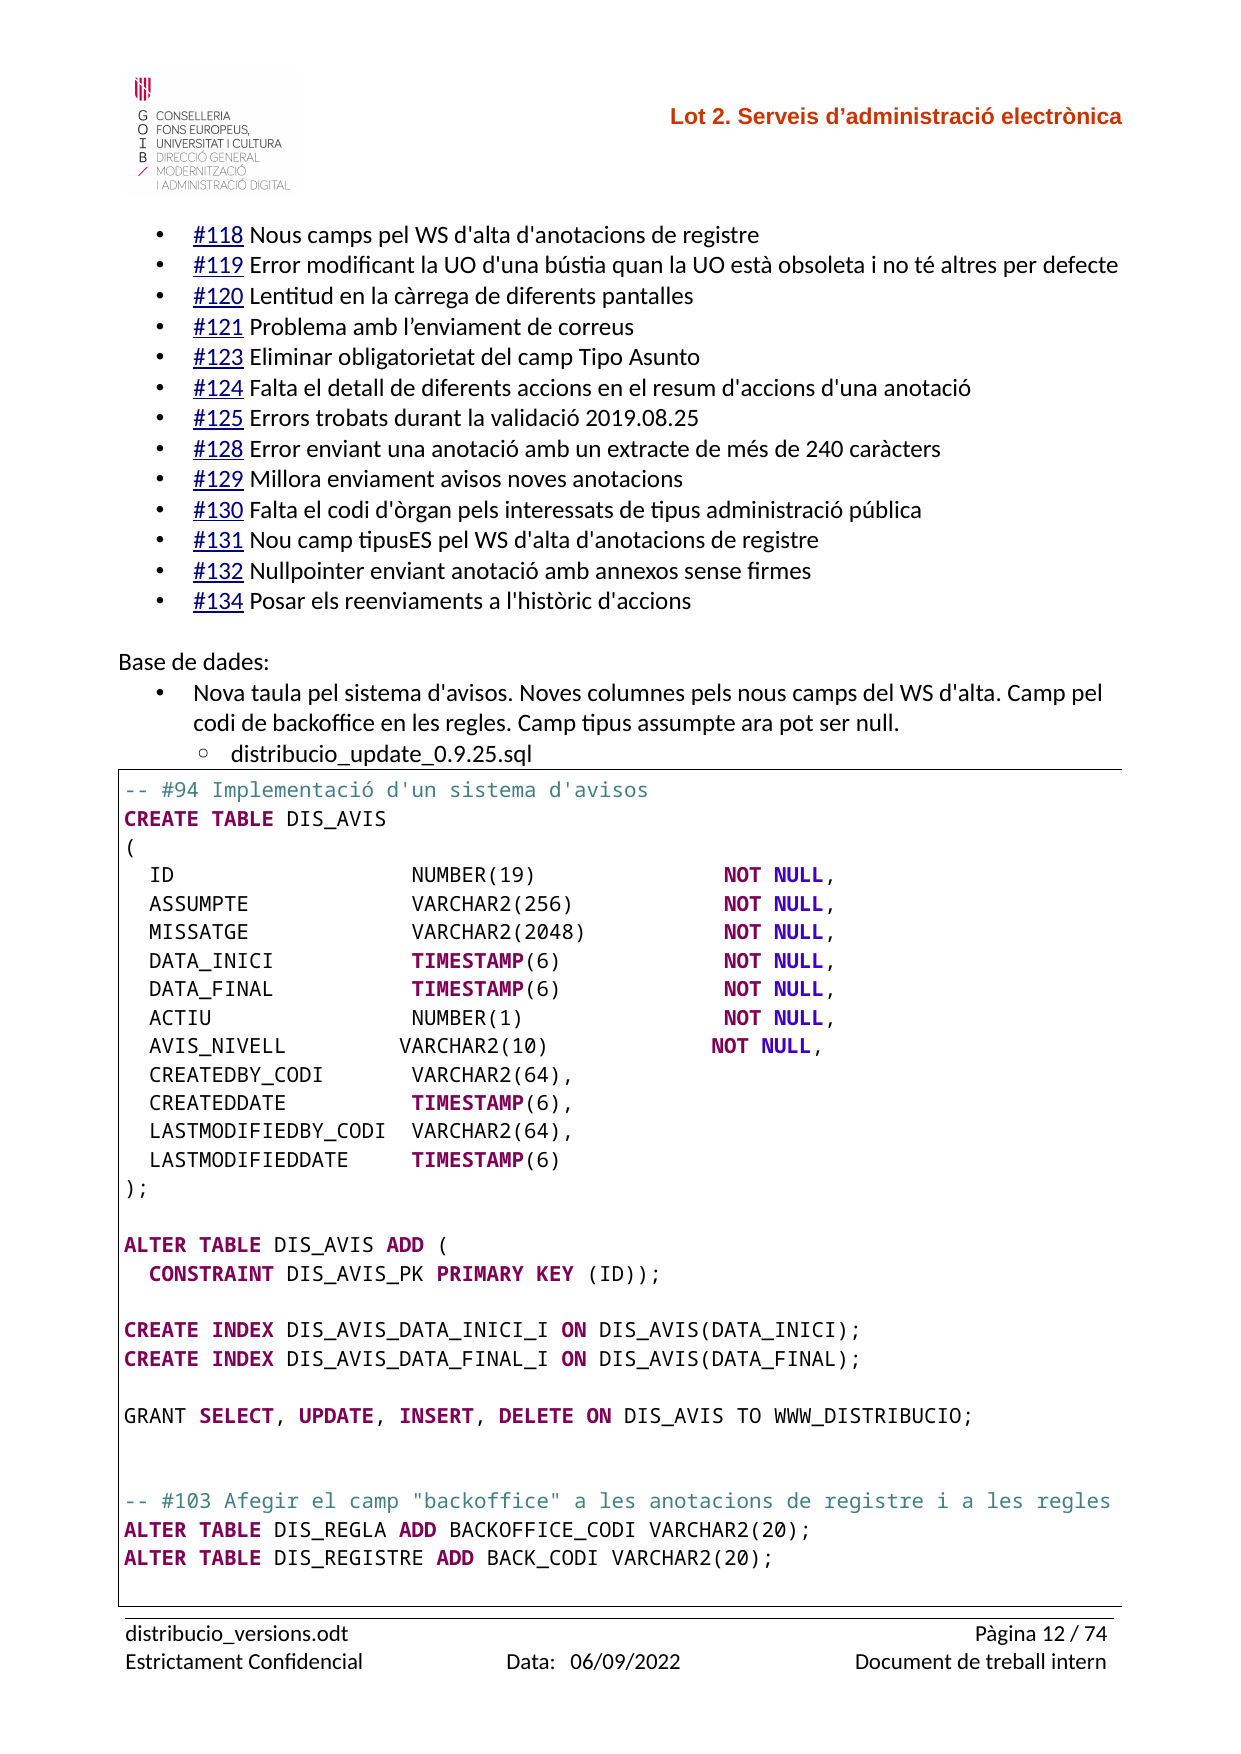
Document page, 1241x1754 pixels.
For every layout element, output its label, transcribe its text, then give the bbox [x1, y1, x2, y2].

table_header -- #94 Implementació d'un sistema d'avisos CREATE TABLE DIS_AVIS ( ID NUMBER(19) NOT NULL, ASSUMPTE VARCHAR2(256) NOT NULL, MISSATGE VARCHAR2(2048) NOT NULL, DATA_INICI TIMESTAMP(6) NOT NULL, DATA_FINAL TIMESTAMP(6) NOT NULL, ACTIU NUMBER(1) NOT NULL, AVIS_NIVELL VARCHAR2(10) NOT NULL, CREATEDBY_CODI VARCHAR2(64), CREATEDDATE TIMESTAMP(6), LASTMODIFIEDBY_CODI VARCHAR2(64), LASTMODIFIEDDATE TIMESTAMP(6) ); ALTER TABLE DIS_AVIS ADD ( CONSTRAINT DIS_AVIS_PK PRIMARY KEY (ID)); CREATE INDEX DIS_AVIS_DATA_INICI_I ON DIS_AVIS(DATA_INICI); CREATE INDEX DIS_AVIS_DATA_FINAL_I ON DIS_AVIS(DATA_FINAL); GRANT SELECT, UPDATE, INSERT, DELETE ON DIS_AVIS TO WWW_DISTRIBUCIO; -- #103 Afegir el camp "backoffice" a les anotacions de registre i a les regles ALTER TABLE DIS_REGLA ADD BACKOFFICE_CODI VARCHAR2(20); ALTER TABLE DIS_REGISTRE ADD BACK_CODI VARCHAR2(20); [119, 770, 1122, 1606]
list #124 Falta el detall de diferents accions en el resum d'accions d'una anotació [156, 372, 1122, 402]
list #125 Errors trobats durant la validació 2019.08.25 [156, 402, 1122, 433]
picture [126, 70, 299, 197]
list #118 Nous camps pel WS d'alta d'anotacions de registre [156, 219, 1122, 250]
list #120 Lentitud en la càrrega de diferents pantalles [156, 280, 1122, 311]
list #131 Nou camp tipusES pel WS d'alta d'anotacions de registre [156, 524, 1122, 555]
list #128 Error enviant una anotació amb un extracte de més de 240 caràcters [156, 433, 1122, 463]
list distribucio_update_0.9.25.sql [193, 738, 1122, 768]
list #134 Posar els reenviaments a l'històric d'accions [156, 585, 1122, 616]
list Nova taula pel sistema d'avisos. Noves columnes pels nous camps del WS d'alta. Camp pel codi de backoffice en les regles. Camp tipus assumpte ara pot ser null. [156, 677, 1122, 738]
list #130 Falta el codi d'òrgan pels interessats de tipus administració pública [156, 494, 1122, 524]
list #129 Millora enviament avisos noves anotacions [156, 463, 1122, 494]
list #121 Problema amb l’enviament de correus [156, 311, 1122, 341]
text Base de dades: [118, 646, 1122, 677]
list #123 Eliminar obligatorietat del camp Tipo Asunto [156, 341, 1122, 372]
list #119 Error modificant la UO d'una bústia quan la UO està obsoleta i no té altres per defecte [156, 250, 1122, 280]
list #132 Nullpointer enviant anotació amb annexos sense firmes [156, 555, 1122, 585]
